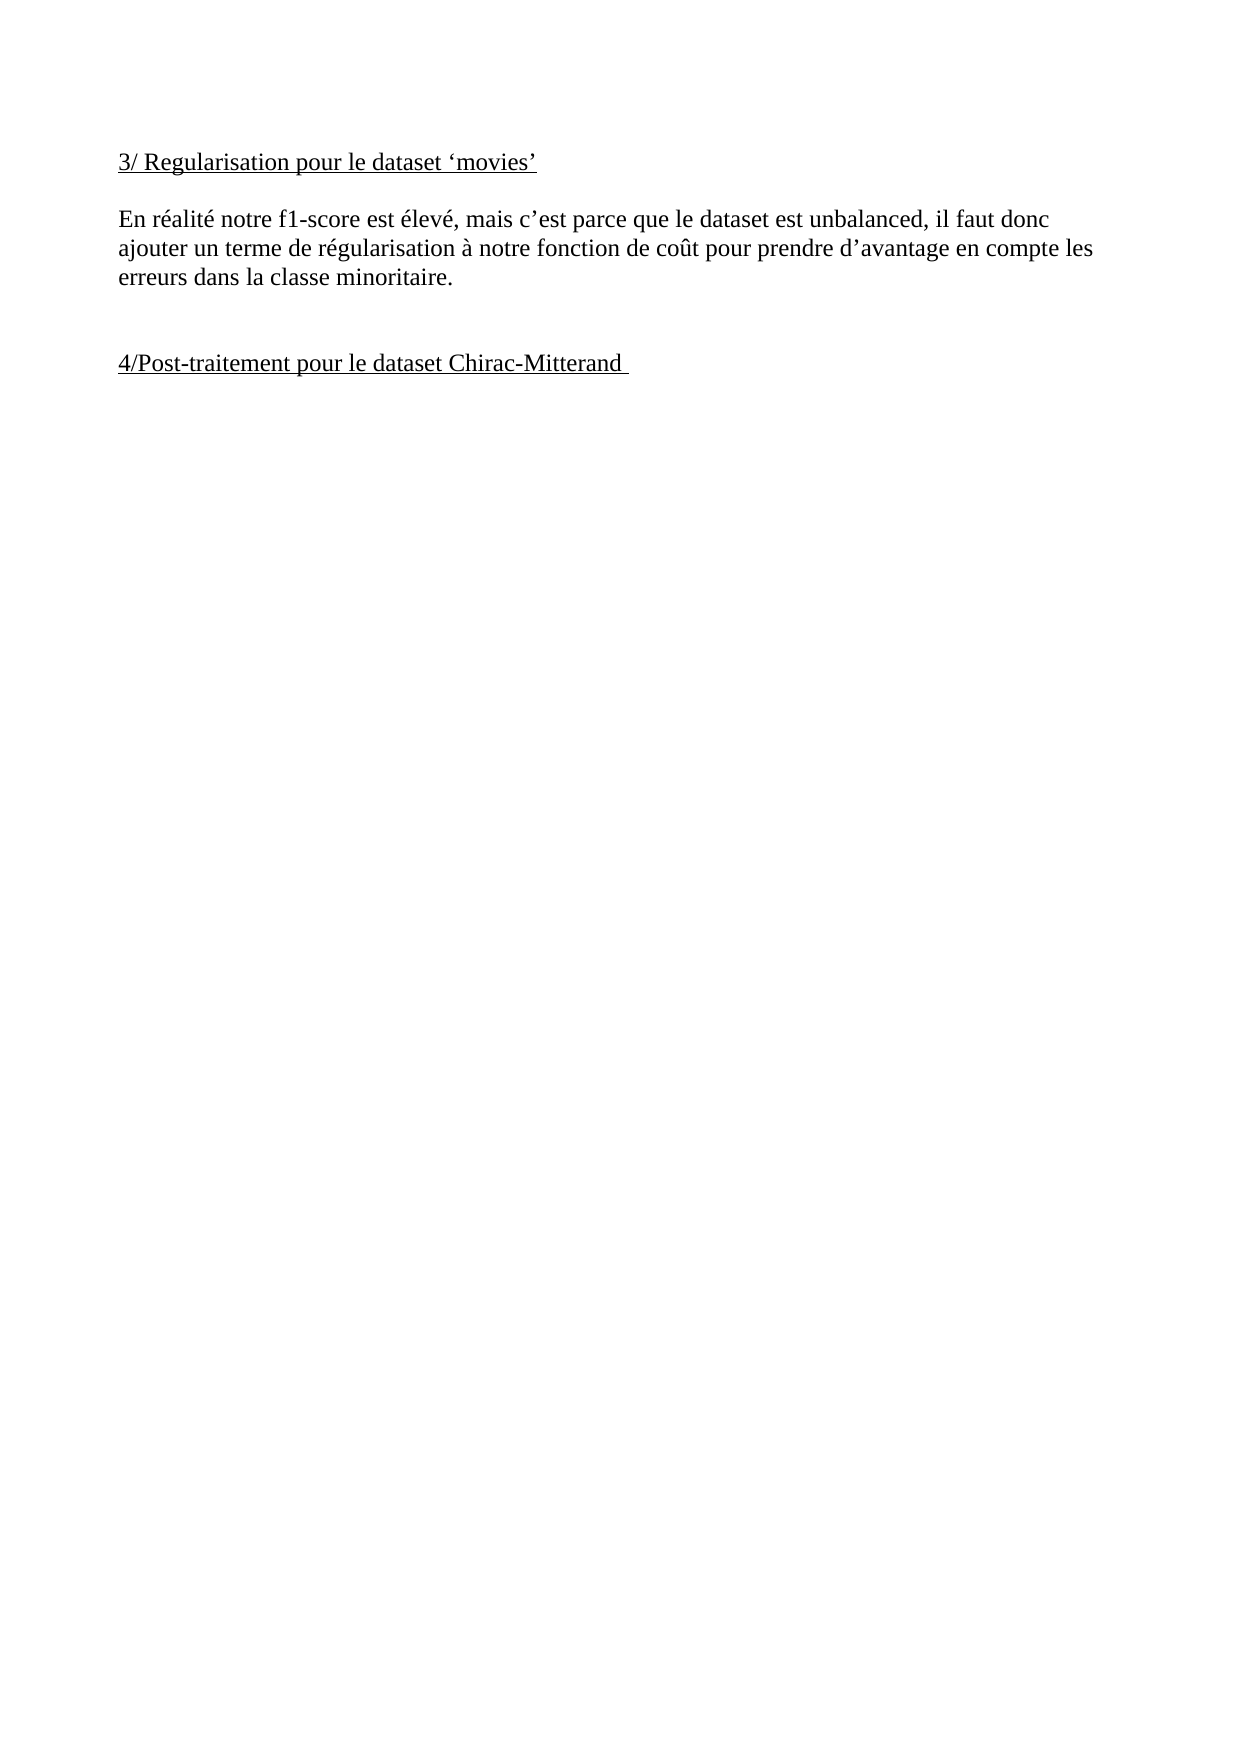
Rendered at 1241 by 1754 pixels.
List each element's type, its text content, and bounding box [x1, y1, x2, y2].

text 3/ Regularisation pour le dataset ‘movies’ [118, 147, 1122, 176]
text En réalité notre f1-score est élevé, mais c’est parce que le dataset est unbalanced, il faut donc ajouter un terme de régularisation à notre fonction de coût pour prendre d’avantage en compte les erreurs dans la classe minoritaire. [118, 204, 1122, 291]
text 4/Post-traitement pour le dataset Chirac-Mitterand [118, 348, 1122, 377]
